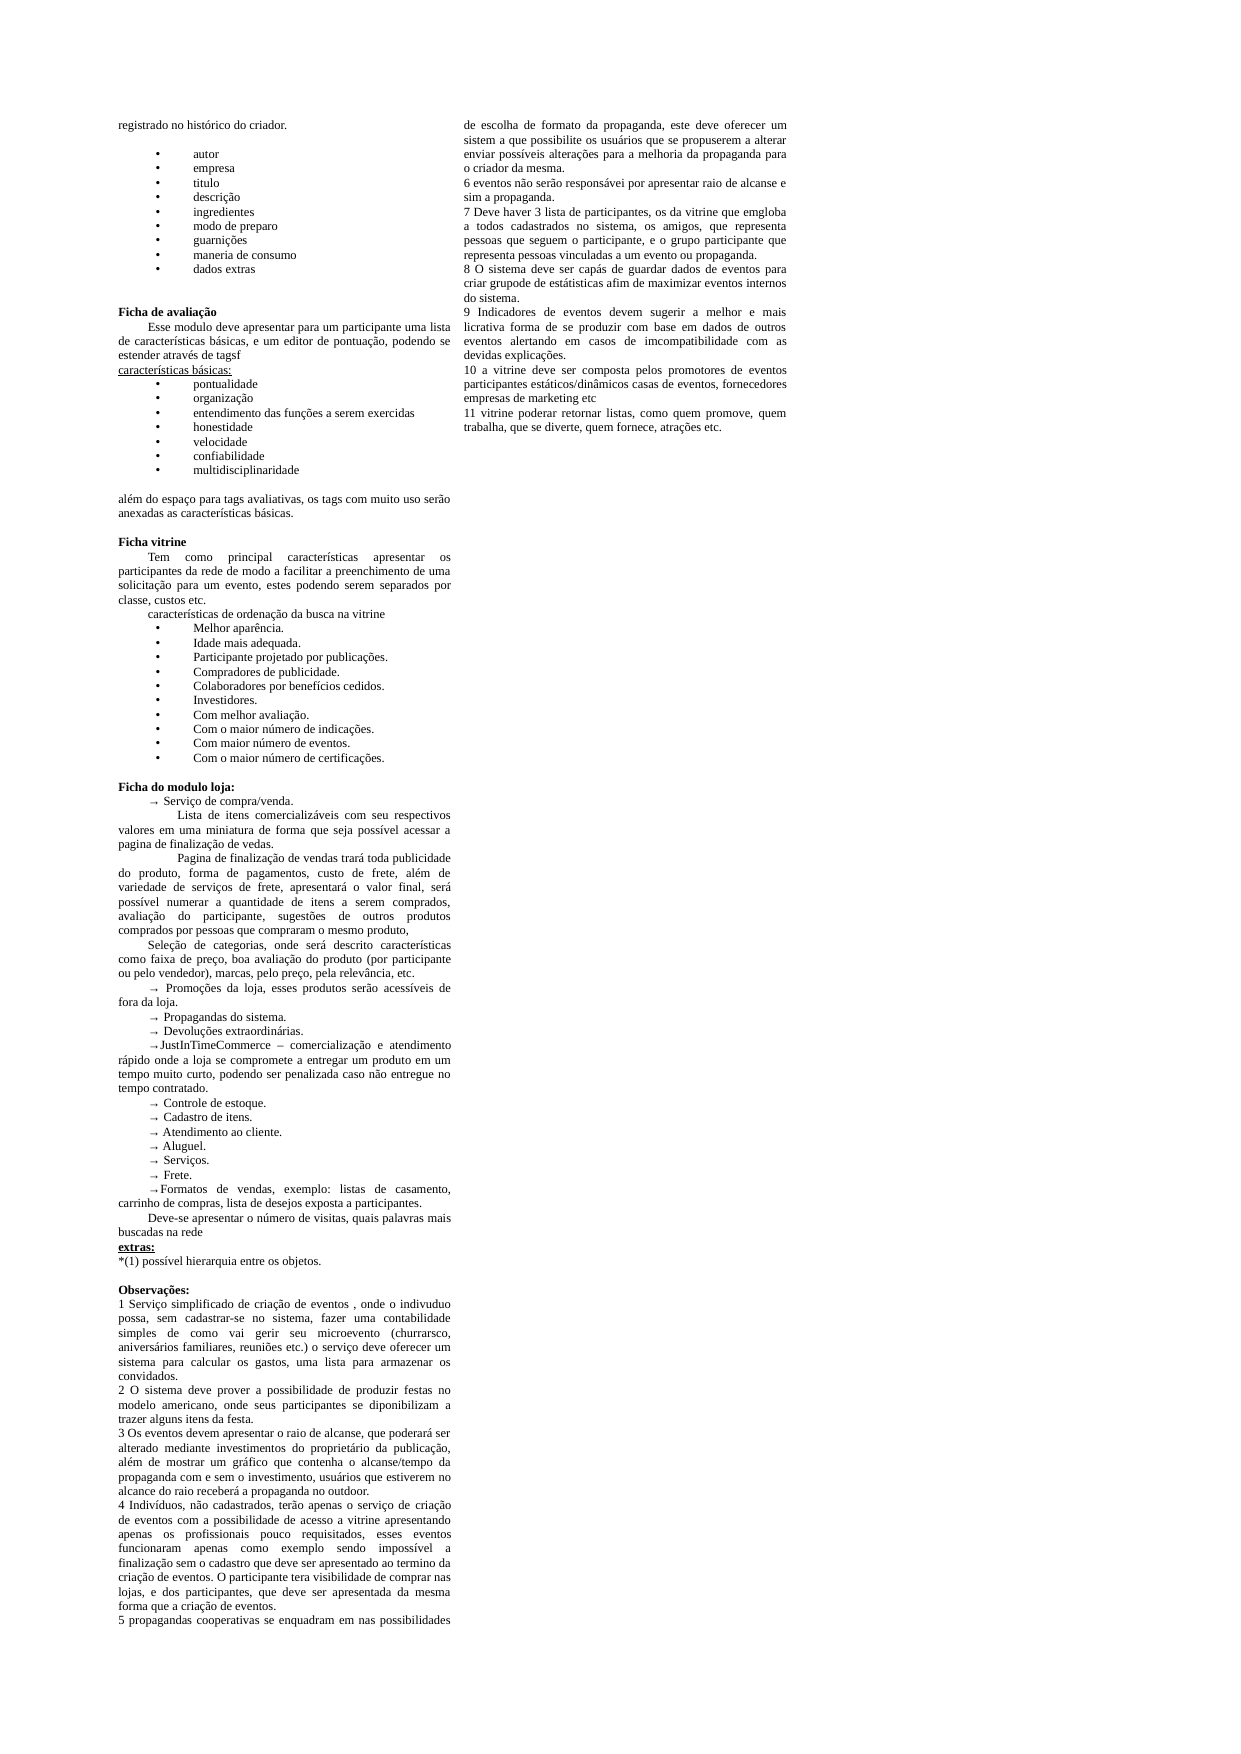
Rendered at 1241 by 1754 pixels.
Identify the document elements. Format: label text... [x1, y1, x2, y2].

list maneria de consumo [156, 247, 451, 262]
list entendimento das funções a serem exercidas [156, 406, 451, 420]
text →JustInTimeCommerce – comercialização e atendimento rápido onde a loja se compromete a entregar um produto em um tempo muito curto, podendo ser penalizada caso não entregue no tempo contratado. [118, 1038, 451, 1096]
text → Cadastro de itens. [118, 1110, 451, 1124]
text 9 Indicadores de eventos devem sugerir a melhor e mais licrativa forma de se produzir com base em dados de outros eventos alertando em casos de imcompatibilidade com as devidas explicações. [463, 305, 787, 362]
text Esse modulo deve apresentar para um participante uma lista de características básicas, e um editor de pontuação, podendo se estender através de tagsf [118, 319, 451, 362]
text 7 Deve haver 3 lista de participantes, os da vitrine que emgloba a todos cadastrados no sistema, os amigos, que representa pessoas que seguem o participante, e o grupo participante que representa pessoas vinculadas a um evento ou propaganda. [463, 204, 787, 262]
list Compradores de publicidade. [156, 664, 451, 679]
text 5 propagandas cooperativas se enquadram em nas possibilidades [118, 1613, 451, 1627]
text → Serviço de compra/venda. [118, 794, 451, 808]
text 2 O sistema deve prover a possibilidade de produzir festas no modelo americano, onde seus participantes se diponibilizam a trazer alguns itens da festa. [118, 1383, 451, 1426]
text 6 eventos não serão responsávei por apresentar raio de alcanse e sim a propaganda. [463, 176, 787, 204]
text 8 O sistema deve ser capás de guardar dados de eventos para criar grupode de estátisticas afim de maximizar eventos internos do sistema. [463, 262, 787, 305]
list honestidade [156, 420, 451, 434]
list velocidade [156, 434, 451, 449]
list confiabilidade [156, 449, 451, 463]
text características básicas: [118, 362, 451, 377]
text 4 Indivíduos, não cadastrados, terão apenas o serviço de criação de eventos com a possibilidade de acesso a vitrine apresentando apenas os profissionais pouco requisitados, esses eventos funcionaram apenas como exemplo sendo impossível a finalização sem o cadastro que deve ser apresentado ao termino da criação de eventos. O participante tera visibilidade de comprar nas lojas, e dos participantes, que deve ser apresentada da mesma forma que a criação de eventos. [118, 1498, 451, 1613]
list Investidores. [156, 693, 451, 707]
list Com o maior número de certificações. [156, 751, 451, 765]
text Ficha de avaliação [118, 305, 451, 319]
list descrição [156, 190, 451, 204]
list organização [156, 391, 451, 406]
text Lista de itens comercializáveis com seu respectivos valores em uma miniatura de forma que seja possível acessar a pagina de finalização de vedas. [118, 808, 451, 851]
text 3 Os eventos devem apresentar o raio de alcanse, que poderará ser alterado mediante investimentos do proprietário da publicação, além de mostrar um gráfico que contenha o alcanse/tempo da propaganda com e sem o investimento, usuários que estiverem no alcance do raio receberá a propaganda no outdoor. [118, 1426, 451, 1498]
text 10 a vitrine deve ser composta pelos promotores de eventos participantes estáticos/dinâmicos casas de eventos, fornecedores empresas de marketing etc [463, 362, 787, 406]
list Idade mais adequada. [156, 636, 451, 650]
list guarnições [156, 233, 451, 247]
list dados extras [156, 262, 451, 276]
text Ficha do modulo loja: [118, 779, 451, 794]
text → Promoções da loja, esses produtos serão acessíveis de fora da loja. [118, 981, 451, 1009]
list Com maior número de eventos. [156, 736, 451, 751]
text Deve-se apresentar o número de visitas, quais palavras mais buscadas na rede [118, 1211, 451, 1239]
text → Serviços. [118, 1153, 451, 1167]
list titulo [156, 176, 451, 190]
text Pagina de finalização de vendas trará toda publicidade do produto, forma de pagamentos, custo de frete, além de variedade de serviços de frete, apresentará o valor final, será possível numerar a quantidade de itens a serem comprados, avaliação do participante, sugestões de outros produtos comprados por pessoas que compraram o mesmo produto, [118, 851, 451, 937]
list Participante projetado por publicações. [156, 650, 451, 664]
text → Aluguel. [118, 1139, 451, 1153]
list multidisciplinaridade [156, 463, 451, 477]
text Ficha vitrine [118, 535, 451, 549]
text 1 Serviço simplificado de criação de eventos , onde o indivuduo possa, sem cadastrar-se no sistema, fazer uma contabilidade simples de como vai gerir seu microevento (churrarsco, aniversários familiares, reuniões etc.) o serviço deve oferecer um sistema para calcular os gastos, uma lista para armazenar os convidados. [118, 1297, 451, 1383]
text registrado no histórico do criador. [118, 118, 451, 132]
text → Atendimento ao cliente. [118, 1124, 451, 1139]
text Observações: [118, 1282, 451, 1297]
text 11 vitrine poderar retornar listas, como quem promove, quem trabalha, que se diverte, quem fornece, atrações etc. [463, 406, 787, 434]
text → Controle de estoque. [118, 1096, 451, 1110]
text → Frete. [118, 1167, 451, 1182]
list autor [156, 147, 451, 161]
list Melhor aparência. [156, 621, 451, 636]
text de escolha de formato da propaganda, este deve oferecer um sistem a que possibilite os usuários que se propuserem a alterar enviar possíveis alterações para a melhoria da propaganda para o criador da mesma. [463, 118, 787, 176]
text Seleção de categorias, onde será descrito características como faixa de preço, boa avaliação do produto (por participante ou pelo vendedor), marcas, pelo preço, pela relevância, etc. [118, 937, 451, 981]
text extras: [118, 1239, 451, 1254]
list Com melhor avaliação. [156, 707, 451, 722]
text → Propagandas do sistema. [118, 1009, 451, 1024]
text *(1) possível hierarquia entre os objetos. [118, 1254, 451, 1268]
list empresa [156, 161, 451, 176]
text → Devoluções extraordinárias. [118, 1024, 451, 1038]
list Colaboradores por benefícios cedidos. [156, 679, 451, 693]
text características de ordenação da busca na vitrine [118, 607, 451, 621]
text Tem como principal características apresentar os participantes da rede de modo a facilitar a preenchimento de uma solicitação para um evento, estes podendo serem separados por classe, custos etc. [118, 549, 451, 607]
list modo de preparo [156, 219, 451, 233]
text além do espaço para tags avaliativas, os tags com muito uso serão anexadas as características básicas. [118, 492, 451, 521]
list ingredientes [156, 204, 451, 219]
list Com o maior número de indicações. [156, 722, 451, 736]
text →Formatos de vendas, exemplo: listas de casamento, carrinho de compras, lista de desejos exposta a participantes. [118, 1182, 451, 1211]
list pontualidade [156, 377, 451, 391]
